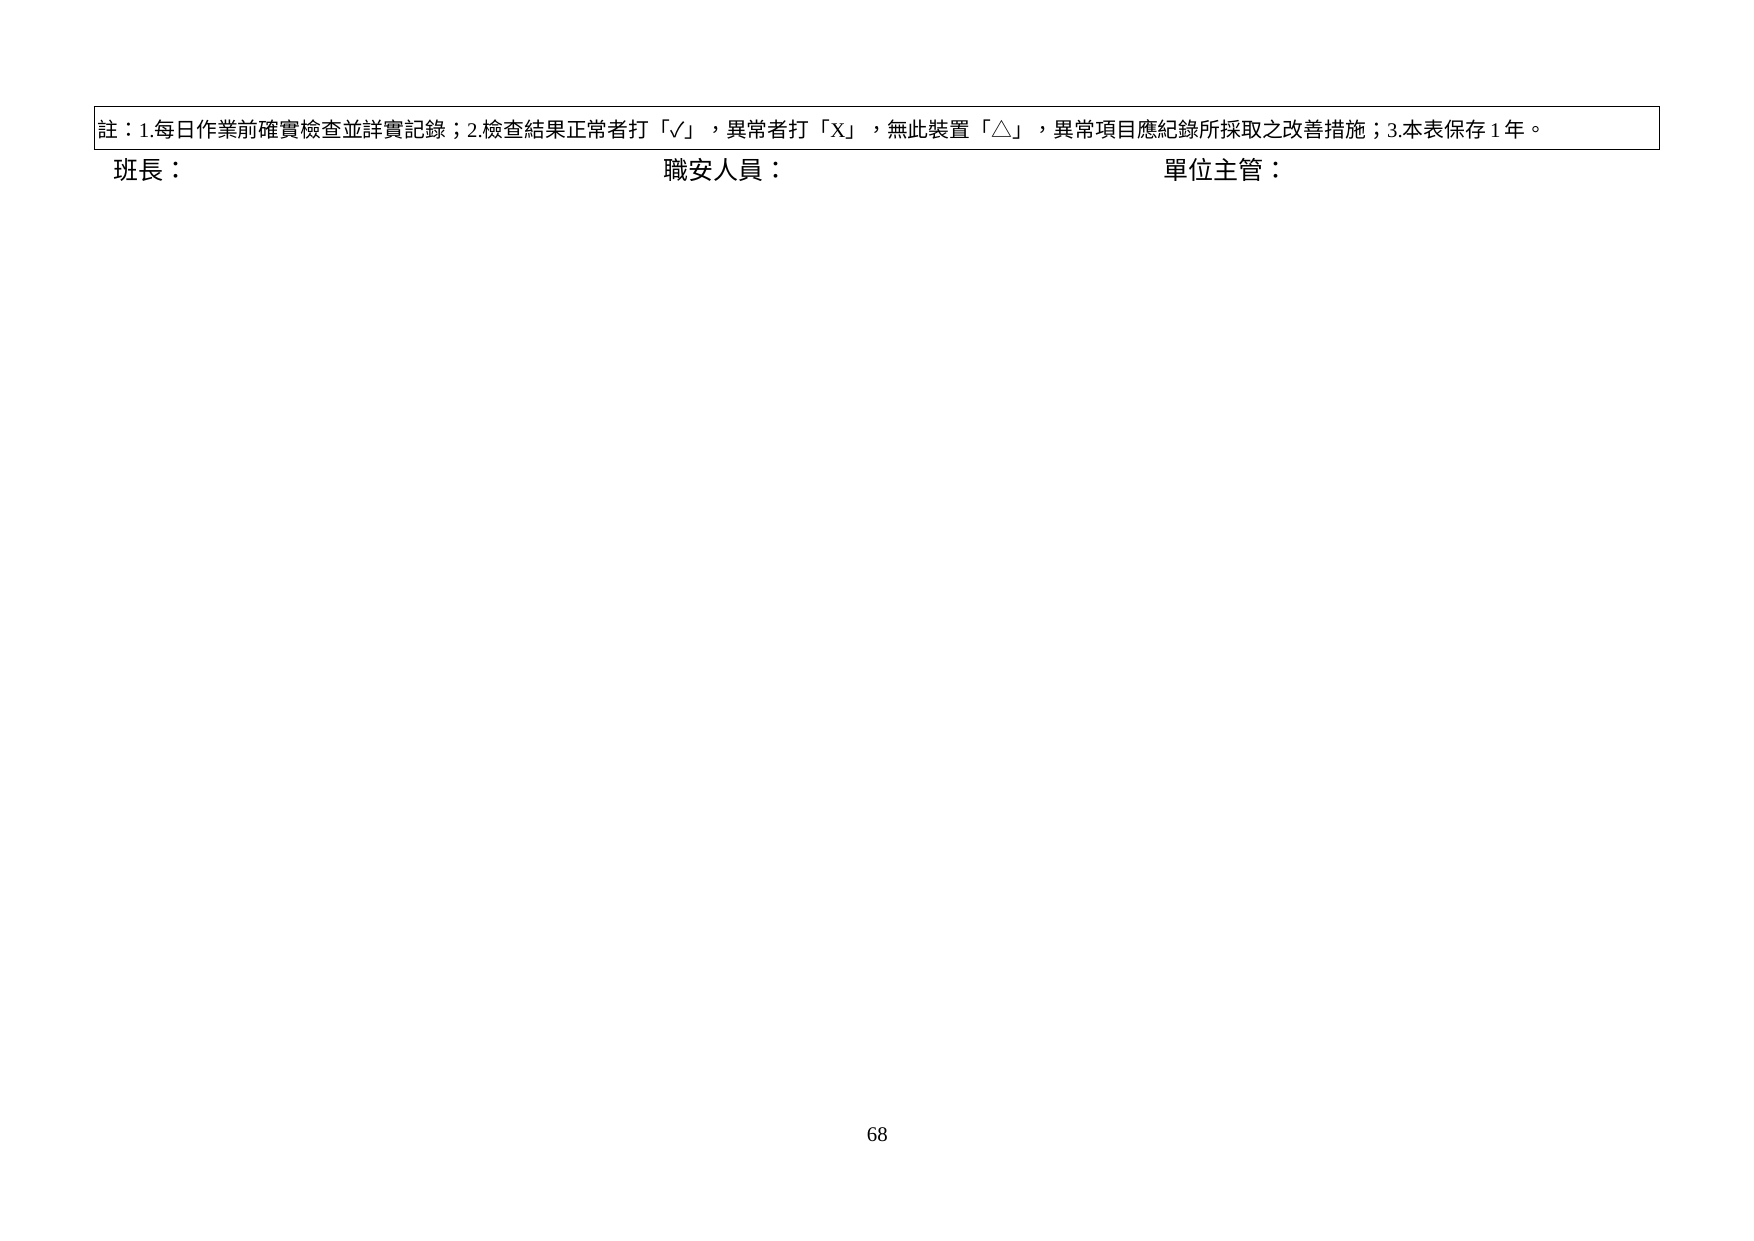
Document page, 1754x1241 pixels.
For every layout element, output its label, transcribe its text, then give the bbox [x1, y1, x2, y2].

table_cell 註：1.每日作業前確實檢查並詳實記錄；2.檢查結果正常者打「✓」，異常者打「X」，無此裝置「△」，異常項目應紀錄所採取之改善措施；3.本表保存1年。 [95, 107, 1659, 149]
text 班長： 職安人員： 單位主管： [88, 150, 1665, 186]
